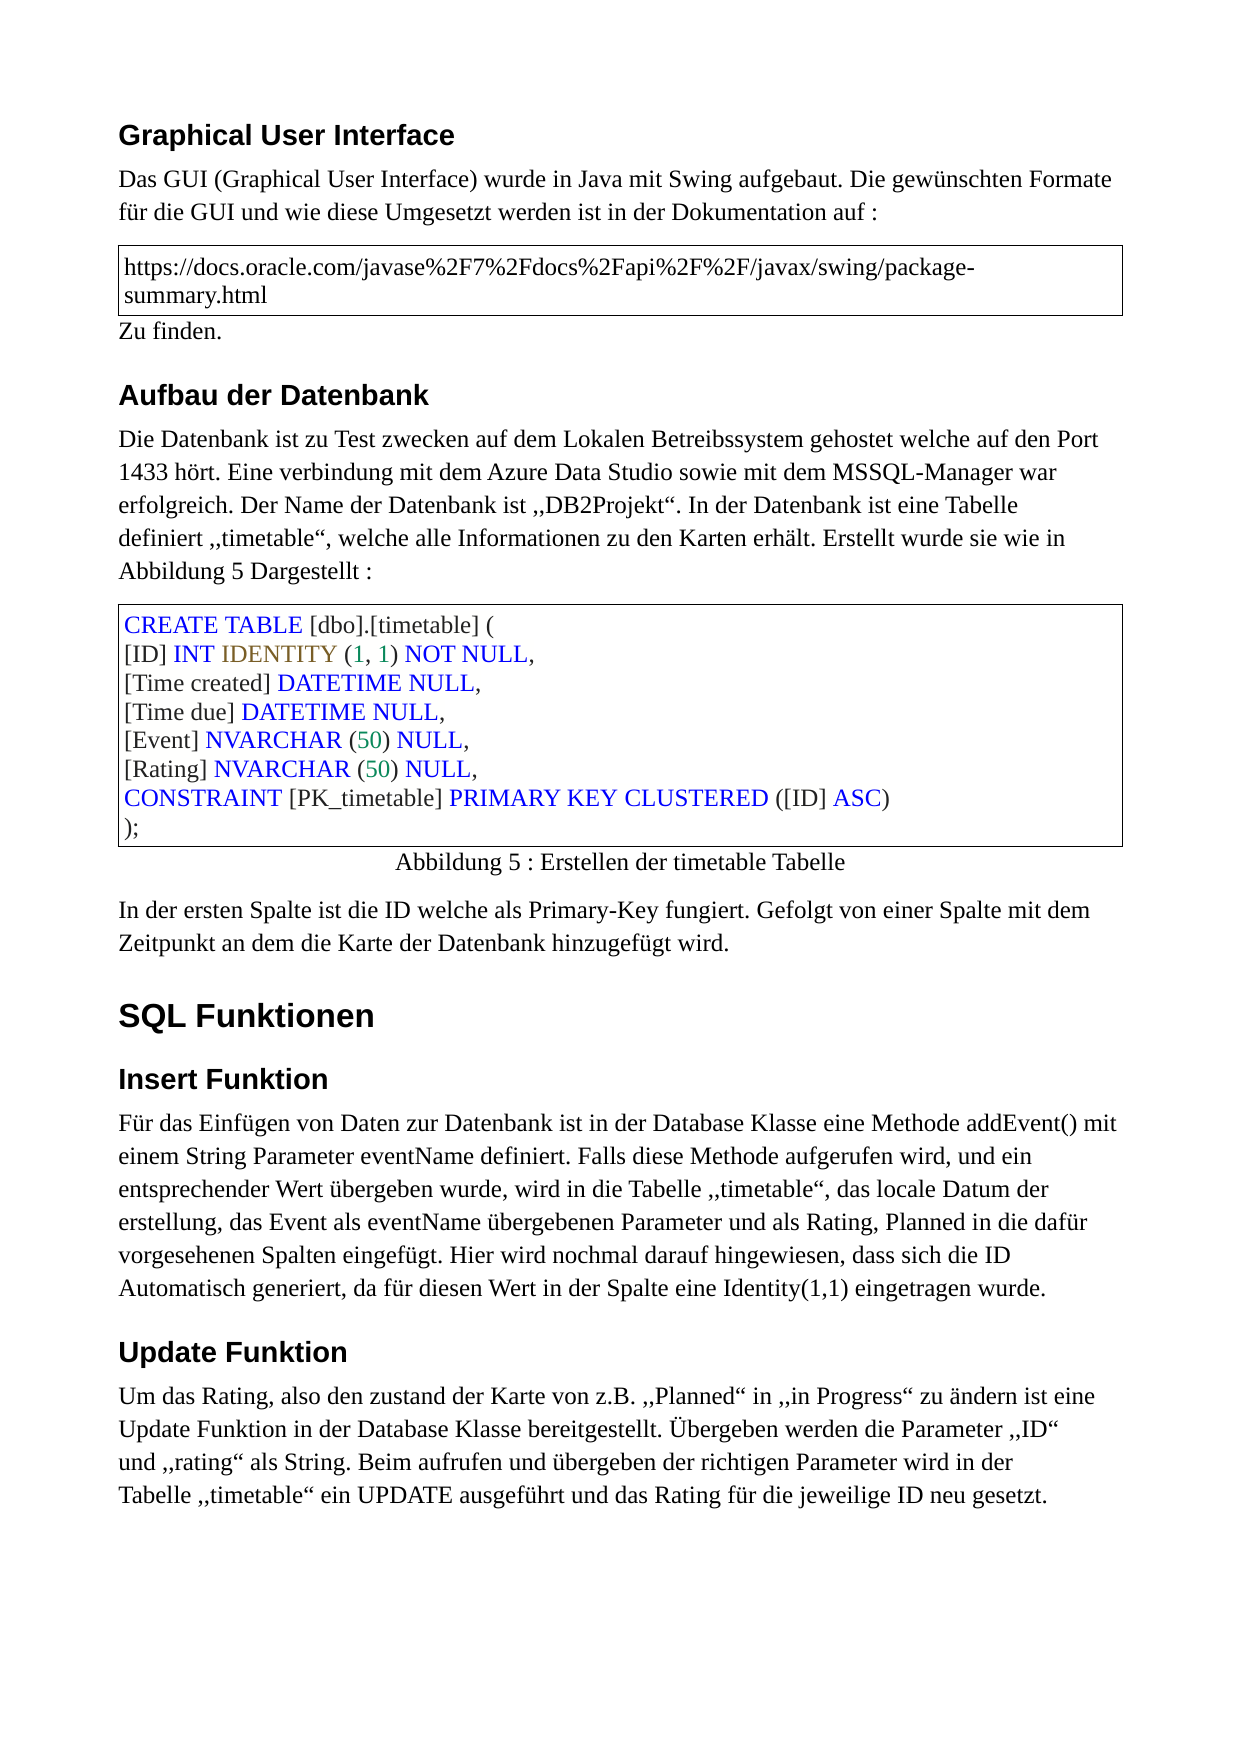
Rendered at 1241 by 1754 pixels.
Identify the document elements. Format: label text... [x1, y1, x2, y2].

text Zu finden. [118, 316, 1122, 344]
text Für das Einfügen von Daten zur Datenbank ist in der Database Klasse eine Methode addEvent() mit einem String Parameter eventName definiert. Falls diese Methode aufgerufen wird, und ein entsprechender Wert übergeben wurde, wird in die Tabelle ,,timetable“, das locale Datum der erstellung, das Event als eventName übergebenen Parameter und als Rating, Planned in die dafür vorgesehenen Spalten eingefügt. Hier wird nochmal darauf hingewiesen, dass sich die ID Automatisch generiert, da für diesen Wert in der Spalte eine Identity(1,1) eingetragen wurde. [118, 1108, 1122, 1302]
subtitle SQL Funktionen [118, 996, 1122, 1035]
text Um das Rating, also den zustand der Karte von z.B. ,,Planned“ in ,,in Progress“ zu ändern ist eine Update Funktion in der Database Klasse bereitgestellt. Übergeben werden die Parameter ,,ID“ und ,,rating“ als String. Beim aufrufen und übergeben der richtigen Parameter wird in der Tabelle ,,timetable“ ein UPDATE ausgeführt und das Rating für die jeweilige ID neu gesetzt. [118, 1381, 1122, 1509]
subtitle Aufbau der Datenbank [118, 378, 1122, 412]
subtitle Graphical User Interface [118, 118, 1122, 152]
text Die Datenbank ist zu Test zwecken auf dem Lokalen Betreibssystem gehostet welche auf den Port 1433 hört. Eine verbindung mit dem Azure Data Studio sowie mit dem MSSQL-Manager war erfolgreich. Der Name der Datenbank ist ,,DB2Projekt“. In der Datenbank ist eine Tabelle definiert ,,timetable“, welche alle Informationen zu den Karten erhält. Erstellt wurde sie wie in Abbildung 5 Dargestellt : [118, 424, 1122, 585]
table_header https://docs.oracle.com/javase%2F7%2Fdocs%2Fapi%2F%2F/javax/swing/package-summary.html [119, 246, 1122, 315]
subtitle Update Funktion [118, 1335, 1122, 1369]
text In der ersten Spalte ist die ID welche als Primary-Key fungiert. Gefolgt von einer Spalte mit dem Zeitpunkt an dem die Karte der Datenbank hinzugefügt wird. [118, 895, 1122, 957]
text Das GUI (Graphical User Interface) wurde in Java mit Swing aufgebaut. Die gewünschten Formate für die GUI und wie diese Umgesetzt werden ist in der Dokumentation auf : [118, 164, 1122, 226]
subtitle Insert Funktion [118, 1062, 1122, 1095]
text Abbildung 5 : Erstellen der timetable Tabelle [118, 847, 1122, 876]
table_header CREATE TABLE [dbo].[timetable] ( [ID] INT IDENTITY (1, 1) NOT NULL, [Time created] DATETIME NULL, [Time due] DATETIME NULL, [Event] NVARCHAR (50) NULL, [Rating] NVARCHAR (50) NULL, CONSTRAINT [PK_timetable] PRIMARY KEY CLUSTERED ([ID] ASC) ); [119, 605, 1122, 846]
